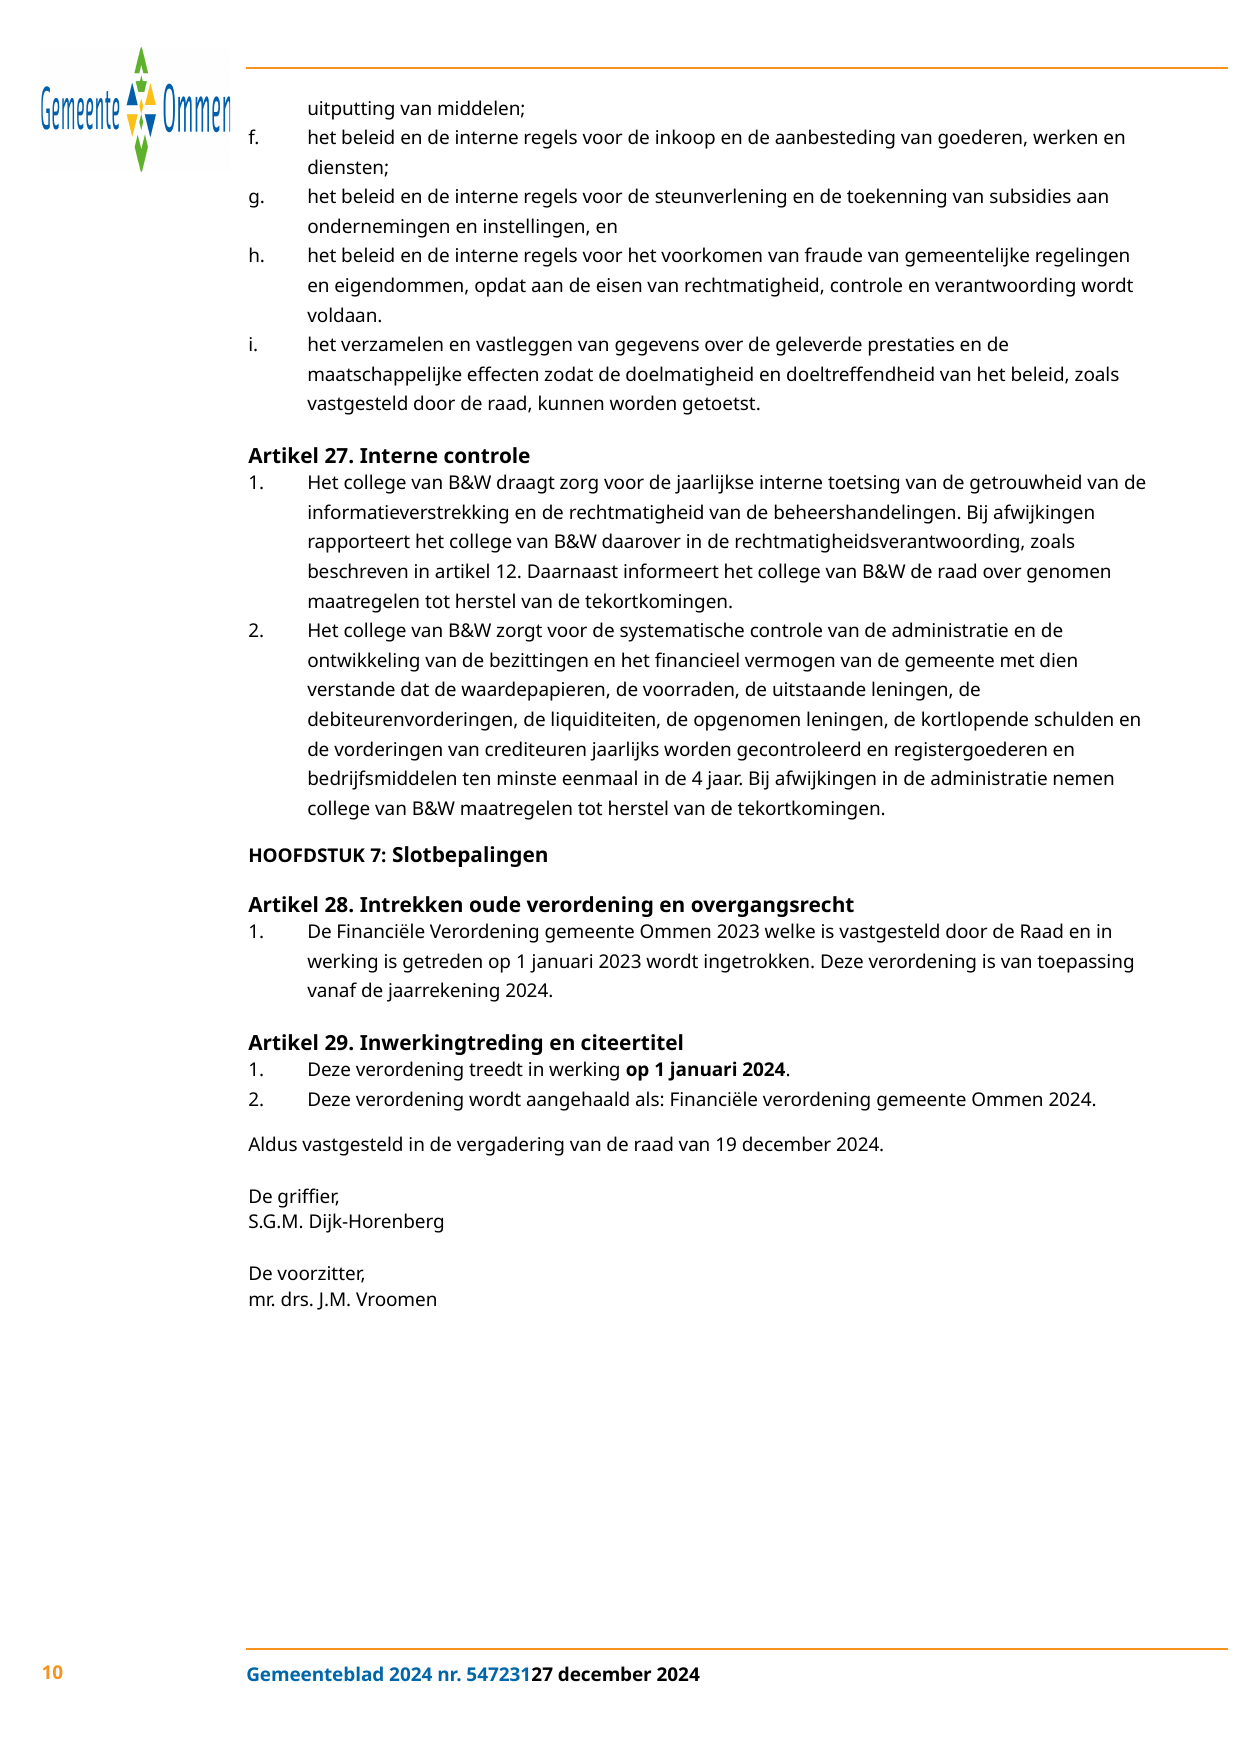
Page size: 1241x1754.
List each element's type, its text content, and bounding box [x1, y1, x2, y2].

list Het college van B&W draagt zorg voor de jaarlijkse interne toetsing van de getrouwheid van de informatieverstrekking en de rechtmatigheid van de beheershandelingen. Bij afwijkingen rapporteert het college van B&W daarover in de rechtmatigheidsverantwoording, zoals beschreven in artikel 12. Daarnaast informeert het college van B&W de raad over genomen maatregelen tot herstel van de tekortkomingen. [248, 469, 1152, 613]
text De voorzitter, [248, 1260, 1152, 1286]
text S.G.M. Dijk-Horenberg [248, 1209, 1152, 1234]
list Deze verordening wordt aangehaald als: Financiële verordening gemeente Ommen 2024. [248, 1086, 1152, 1112]
text Artikel 29. Inwerkingtreding en citeertitel [248, 1028, 1152, 1056]
list Deze verordening treedt in werking op 1 januari 2024. [248, 1056, 1152, 1082]
list het beleid en de interne regels voor de inkoop en de aanbesteding van goederen, werken en diensten; [248, 124, 1152, 180]
text Artikel 27. Interne controle [248, 441, 1152, 469]
list Het college van B&W zorgt voor de systematische controle van de administratie en de ontwikkeling van de bezittingen en het financieel vermogen van de gemeente met dien verstande dat de waardepapieren, de voorraden, de uitstaande leningen, de debiteurenvorderingen, de liquiditeiten, de opgenomen leningen, de kortlopende schulden en de vorderingen van crediteuren jaarlijks worden gecontroleerd en registergoederen en bedrijfsmiddelen ten minste eenmaal in de 4 jaar. Bij afwijkingen in de administratie nemen college van B&W maatregelen tot herstel van de tekortkomingen. [248, 617, 1152, 821]
text Artikel 28. Intrekken oude verordening en overgangsrecht [248, 890, 1152, 918]
list het beleid en de interne regels voor het voorkomen van fraude van gemeentelijke regelingen en eigendommen, opdat aan de eisen van rechtmatigheid, controle en verantwoording wordt voldaan. [248, 243, 1152, 328]
text HOOFDSTUK 7: Slotbepalingen [248, 841, 1152, 869]
list het beleid en de interne regels voor de steunverlening en de toekenning van subsidies aan ondernemingen en instellingen, en [248, 183, 1152, 239]
list uitputting van middelen; [248, 95, 1152, 121]
text De griffier, [248, 1183, 1152, 1209]
list De Financiële Verordening gemeente Ommen 2023 welke is vastgesteld door de Raad en in werking is getreden op 1 januari 2023 wordt ingetrokken. Deze verordening is van toepassing vanaf de jaarrekening 2024. [248, 918, 1152, 1003]
picture [41, 47, 231, 172]
list het verzamelen en vastleggen van gegevens over de geleverde prestaties en de maatschappelijke effecten zodat de doelmatigheid en doeltreffendheid van het beleid, zoals vastgesteld door de raad, kunnen worden getoetst. [248, 331, 1152, 416]
text mr. drs. J.M. Vroomen [248, 1286, 1152, 1312]
text Aldus vastgesteld in de vergadering van de raad van 19 december 2024. [248, 1131, 1152, 1157]
